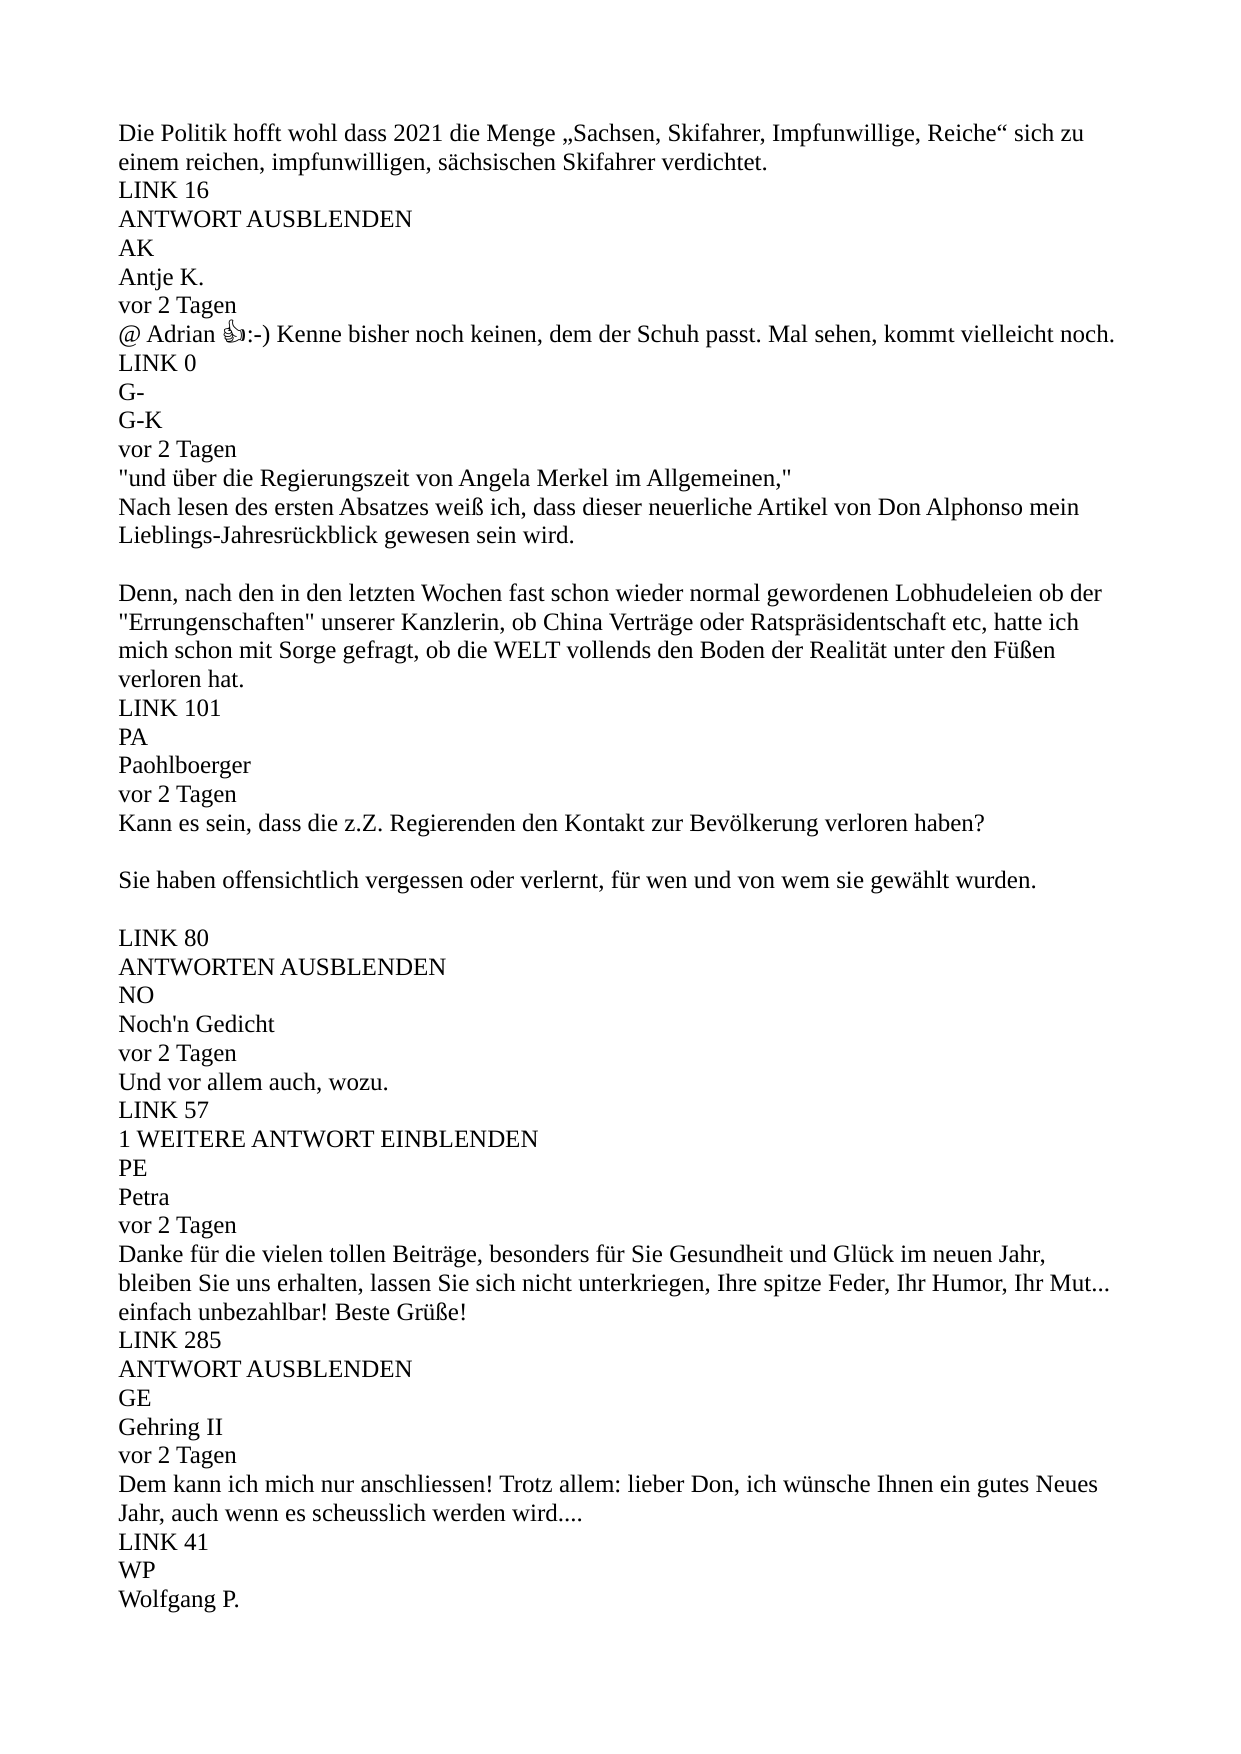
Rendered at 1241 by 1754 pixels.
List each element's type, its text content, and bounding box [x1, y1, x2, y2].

text "und über die Regierungszeit von Angela Merkel im Allgemeinen," [118, 463, 1122, 492]
text GE [118, 1383, 1122, 1412]
text Antje K. [118, 262, 1122, 291]
text LINK 0 [118, 348, 1122, 377]
text NO [118, 981, 1122, 1009]
text Dem kann ich mich nur anschliessen! Trotz allem: lieber Don, ich wünsche Ihnen ein gutes Neues Jahr, auch wenn es scheusslich werden wird.... [118, 1469, 1122, 1527]
text LINK 80 [118, 923, 1122, 952]
text Wolfgang P. [118, 1584, 1122, 1613]
text ANTWORTEN AUSBLENDEN [118, 952, 1122, 981]
text Nach lesen des ersten Absatzes weiß ich, dass dieser neuerliche Artikel von Don Alphonso mein Lieblings-Jahresrückblick gewesen sein wird. [118, 492, 1122, 549]
text Paohlboerger [118, 751, 1122, 779]
text Danke für die vielen tollen Beiträge, besonders für Sie Gesundheit und Glück im neuen Jahr, bleiben Sie uns erhalten, lassen Sie sich nicht unterkriegen, Ihre spitze Feder, Ihr Humor, Ihr Mut... einfach unbezahlbar! Beste Grüße! [118, 1239, 1122, 1326]
text LINK 101 [118, 693, 1122, 722]
text PA [118, 722, 1122, 751]
text PE [118, 1153, 1122, 1182]
text ANTWORT AUSBLENDEN [118, 204, 1122, 233]
text Und vor allem auch, wozu. [118, 1067, 1122, 1096]
text WP [118, 1556, 1122, 1584]
text G- [118, 377, 1122, 406]
text LINK 57 [118, 1096, 1122, 1124]
text LINK 16 [118, 176, 1122, 204]
text Gehring II [118, 1412, 1122, 1441]
text vor 2 Tagen [118, 1038, 1122, 1067]
text vor 2 Tagen [118, 291, 1122, 319]
text Petra [118, 1182, 1122, 1211]
text Denn, nach den in den letzten Wochen fast schon wieder normal gewordenen Lobhudeleien ob der "Errungenschaften" unserer Kanzlerin, ob China Verträge oder Ratspräsidentschaft etc, hatte ich mich schon mit Sorge gefragt, ob die WELT vollends den Boden der Realität unter den Füßen verloren hat. [118, 578, 1122, 693]
text AK [118, 233, 1122, 262]
text vor 2 Tagen [118, 1211, 1122, 1239]
text Die Politik hofft wohl dass 2021 die Menge „Sachsen, Skifahrer, Impfunwillige, Reiche“ sich zu einem reichen, impfunwilligen, sächsischen Skifahrer verdichtet. [118, 118, 1122, 176]
text vor 2 Tagen [118, 1441, 1122, 1469]
text Kann es sein, dass die z.Z. Regierenden den Kontakt zur Bevölkerung verloren haben? [118, 808, 1122, 837]
text @ Adrian 👍:-) Kenne bisher noch keinen, dem der Schuh passt. Mal sehen, kommt vielleicht noch. [118, 319, 1122, 348]
text G-K [118, 406, 1122, 434]
text 1 WEITERE ANTWORT EINBLENDEN [118, 1124, 1122, 1153]
text ANTWORT AUSBLENDEN [118, 1354, 1122, 1383]
text vor 2 Tagen [118, 434, 1122, 463]
text Sie haben offensichtlich vergessen oder verlernt, für wen und von wem sie gewählt wurden. [118, 866, 1122, 894]
text LINK 285 [118, 1326, 1122, 1354]
text Noch'n Gedicht [118, 1009, 1122, 1038]
text LINK 41 [118, 1527, 1122, 1556]
text vor 2 Tagen [118, 779, 1122, 808]
